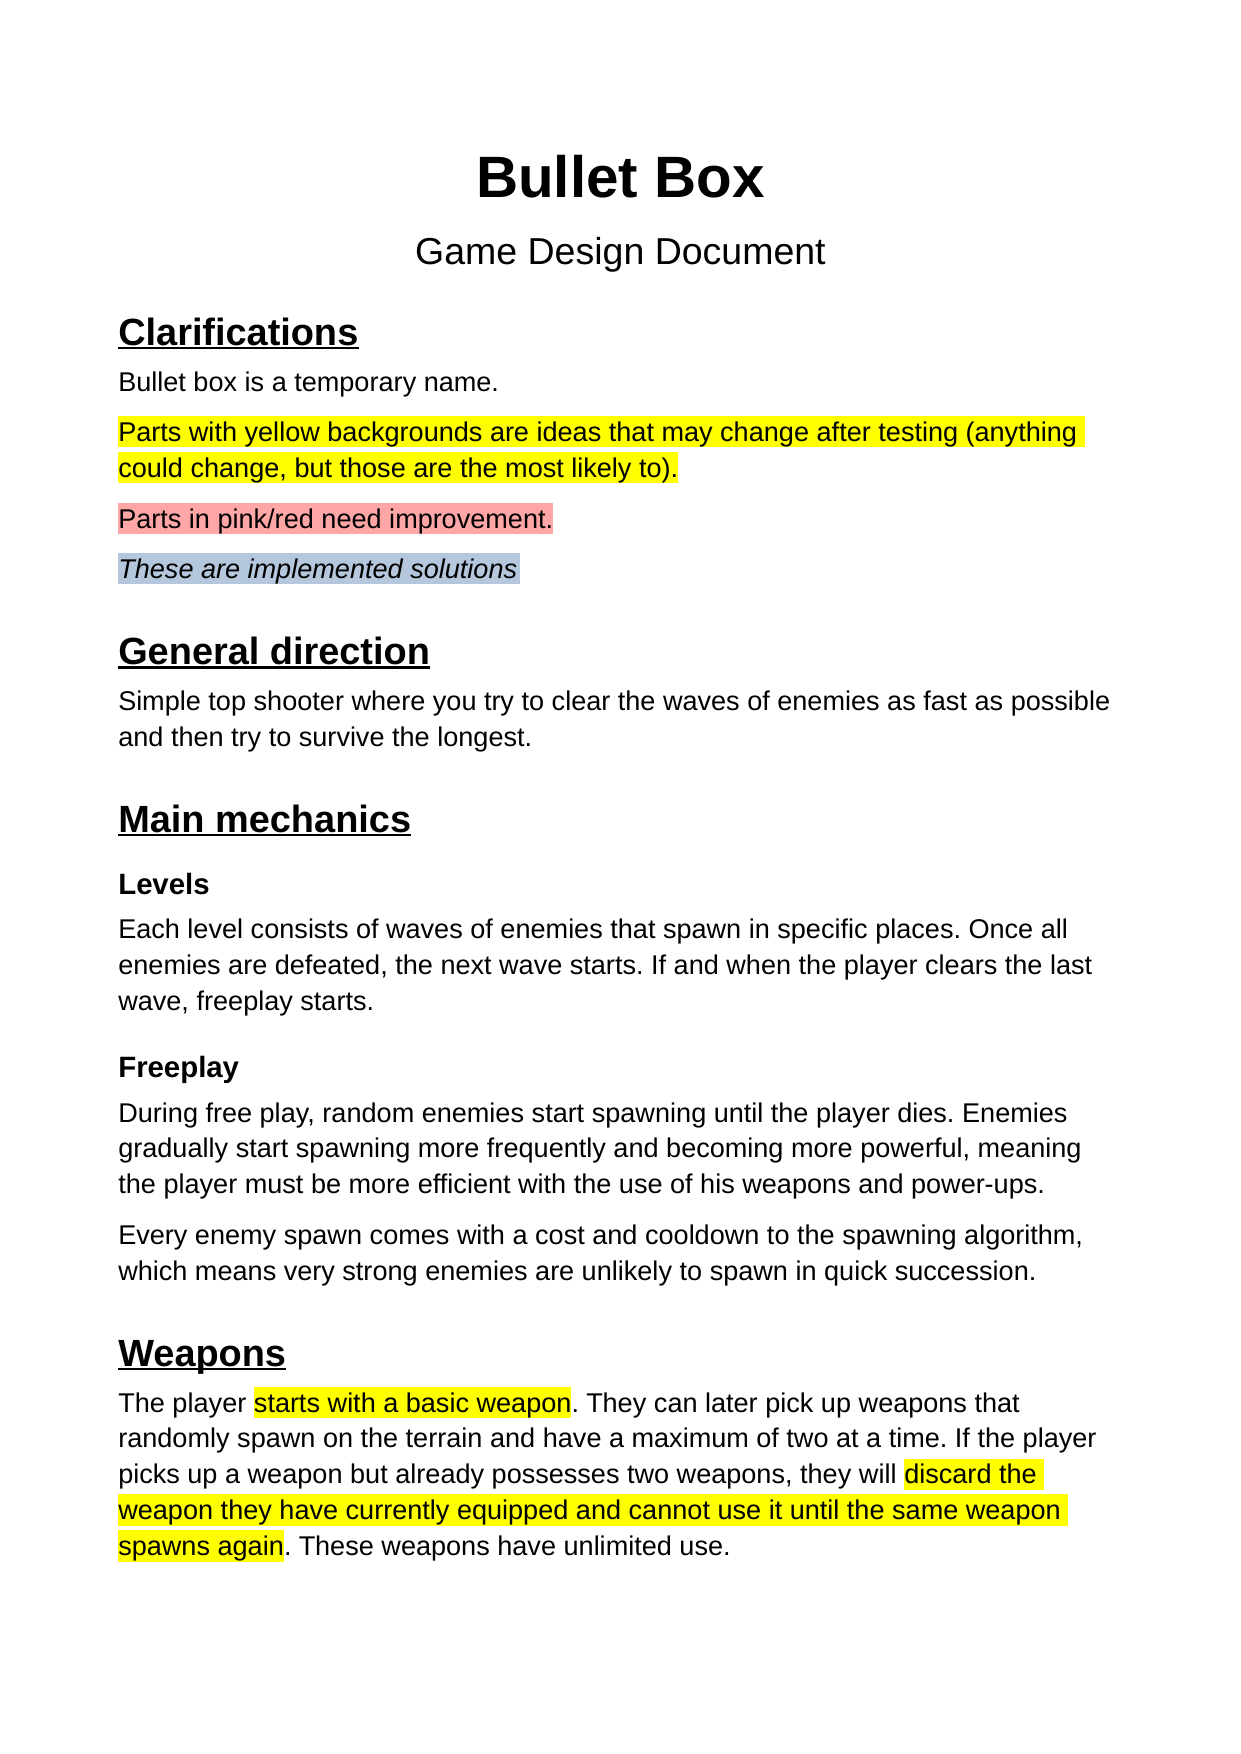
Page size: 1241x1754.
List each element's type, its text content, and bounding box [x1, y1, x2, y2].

subtitle Weapons [118, 1330, 1122, 1374]
text Parts with yellow backgrounds are ideas that may change after testing (anything could change, but those are the most likely to). [118, 416, 1122, 483]
subtitle Game Design Document [118, 229, 1122, 272]
title Bullet Box [118, 143, 1122, 210]
subtitle Main mechanics [118, 796, 1122, 840]
subtitle General direction [118, 629, 1122, 672]
subtitle Levels [118, 867, 1122, 901]
text Bullet box is a temporary name. [118, 366, 1122, 397]
text During free play, random enemies start spawning until the player dies. Enemies gradually start spawning more frequently and becoming more powerful, meaning the player must be more efficient with the use of his weapons and power-ups. [118, 1097, 1122, 1200]
subtitle Clarifications [118, 309, 1122, 353]
text Parts in pink/red need improvement. [118, 503, 1122, 534]
text Every enemy spawn comes with a cost and cooldown to the spawning algorithm, which means very strong enemies are unlikely to spawn in quick succession. [118, 1219, 1122, 1286]
text The player starts with a basic weapon. They can later pick up weapons that randomly spawn on the terrain and have a maximum of two at a time. If the player picks up a weapon but already possesses two weapons, they will discard the weapon they have currently equipped and cannot use it until the same weapon spawns again. These weapons have unlimited use. [118, 1387, 1122, 1562]
text These are implemented solutions [118, 553, 1122, 584]
text Each level consists of waves of enemies that spawn in specific places. Once all enemies are defeated, the next wave starts. If and when the player clears the last wave, freeplay starts. [118, 913, 1122, 1016]
text Simple top shooter where you try to clear the waves of enemies as fast as possible and then try to survive the longest. [118, 685, 1122, 752]
subtitle Freeplay [118, 1050, 1122, 1084]
